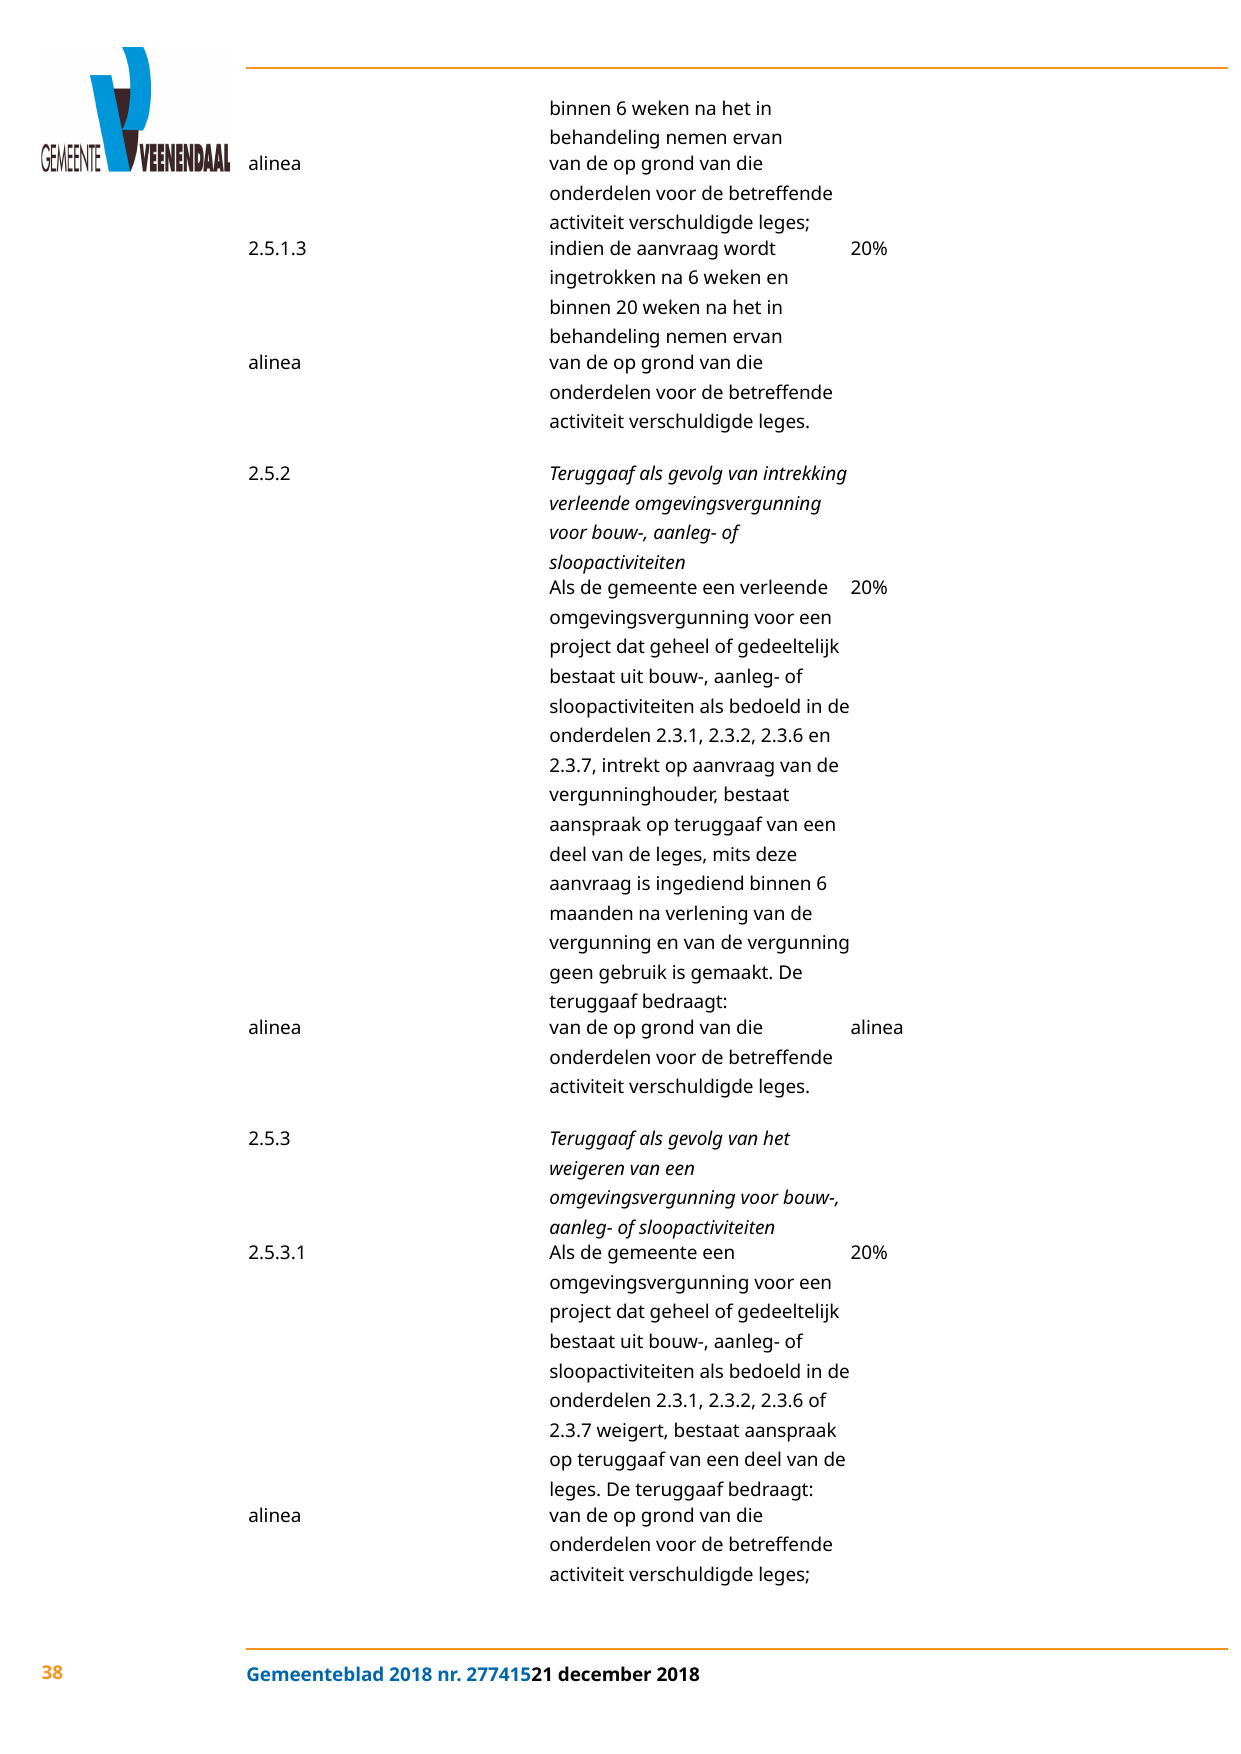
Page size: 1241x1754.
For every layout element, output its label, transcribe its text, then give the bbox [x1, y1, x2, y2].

table_cell Teruggaaf als gevolg van het weigeren van een omgevingsvergunning voor bouw-, aanleg- of sloopactiviteiten [549, 1125, 850, 1239]
table_cell Teruggaaf als gevolg van intrekking verleende omgevingsvergunning voor bouw-, aanleg- of sloopactiviteiten [549, 460, 850, 574]
table_cell [850, 1099, 1152, 1125]
table_cell 2.5.3.1 [248, 1240, 549, 1502]
table_cell indien de aanvraag wordt ingetrokken na 6 weken en binnen 20 weken na het in behandeling nemen ervan [549, 235, 850, 349]
table_cell alinea­ [850, 1015, 1152, 1099]
table_cell [248, 95, 549, 150]
table_cell [549, 434, 850, 460]
table_cell [248, 575, 549, 1014]
table_cell Als de gemeente een omgevingsvergunning voor een project dat geheel of gedeeltelijk bestaat uit bouw-, aanleg- of sloopactiviteiten als bedoeld in de onderdelen 2.3.1, 2.3.2, 2.3.6 of 2.3.7 weigert, bestaat aanspraak op teruggaaf van een deel van de leges. De teruggaaf bedraagt: [549, 1240, 850, 1502]
table_cell alinea­ [248, 350, 549, 434]
table_cell 20% [850, 1240, 1152, 1502]
table_cell binnen 6 weken na het in behandeling nemen ervan [549, 95, 850, 150]
table_cell alinea­ [248, 1502, 549, 1587]
table_cell Als de gemeente een verleende omgevingsvergunning voor een project dat geheel of gedeeltelijk bestaat uit bouw-, aanleg- of sloopactiviteiten als bedoeld in de onderdelen 2.3.1, 2.3.2, 2.3.6 en 2.3.7, intrekt op aanvraag van de vergunninghouder, bestaat aanspraak op teruggaaf van een deel van de leges, mits deze aanvraag is ingediend binnen 6 maanden na verlening van de vergunning en van de vergunning geen gebruik is gemaakt. De teruggaaf bedraagt: [549, 575, 850, 1014]
table_cell van de op grond van die onderdelen voor de betreffende activiteit verschuldigde leges; [549, 150, 850, 235]
table_cell 2.5.1.3 [248, 235, 549, 349]
table_cell van de op grond van die onderdelen voor de betreffende activiteit verschuldigde leges. [549, 1015, 850, 1099]
table_cell van de op grond van die onderdelen voor de betreffende activiteit verschuldigde leges; [549, 1502, 850, 1587]
picture [123, 47, 231, 172]
table_cell alinea­ [248, 150, 549, 235]
table_cell alinea­ [248, 1015, 549, 1099]
table_cell [248, 1099, 549, 1125]
table_cell [850, 460, 1152, 574]
table_cell [850, 434, 1152, 460]
table_cell 20% [850, 575, 1152, 1014]
table_cell [549, 1099, 850, 1125]
picture [41, 47, 130, 172]
table_cell van de op grond van die onderdelen voor de betreffende activiteit verschuldigde leges. [549, 350, 850, 434]
table_cell [248, 434, 549, 460]
table_cell 2.5.3 [248, 1125, 549, 1239]
table_cell [850, 95, 1152, 150]
table_cell 2.5.2 [248, 460, 549, 574]
table_cell 20% [850, 235, 1152, 349]
table_cell [850, 1125, 1152, 1239]
